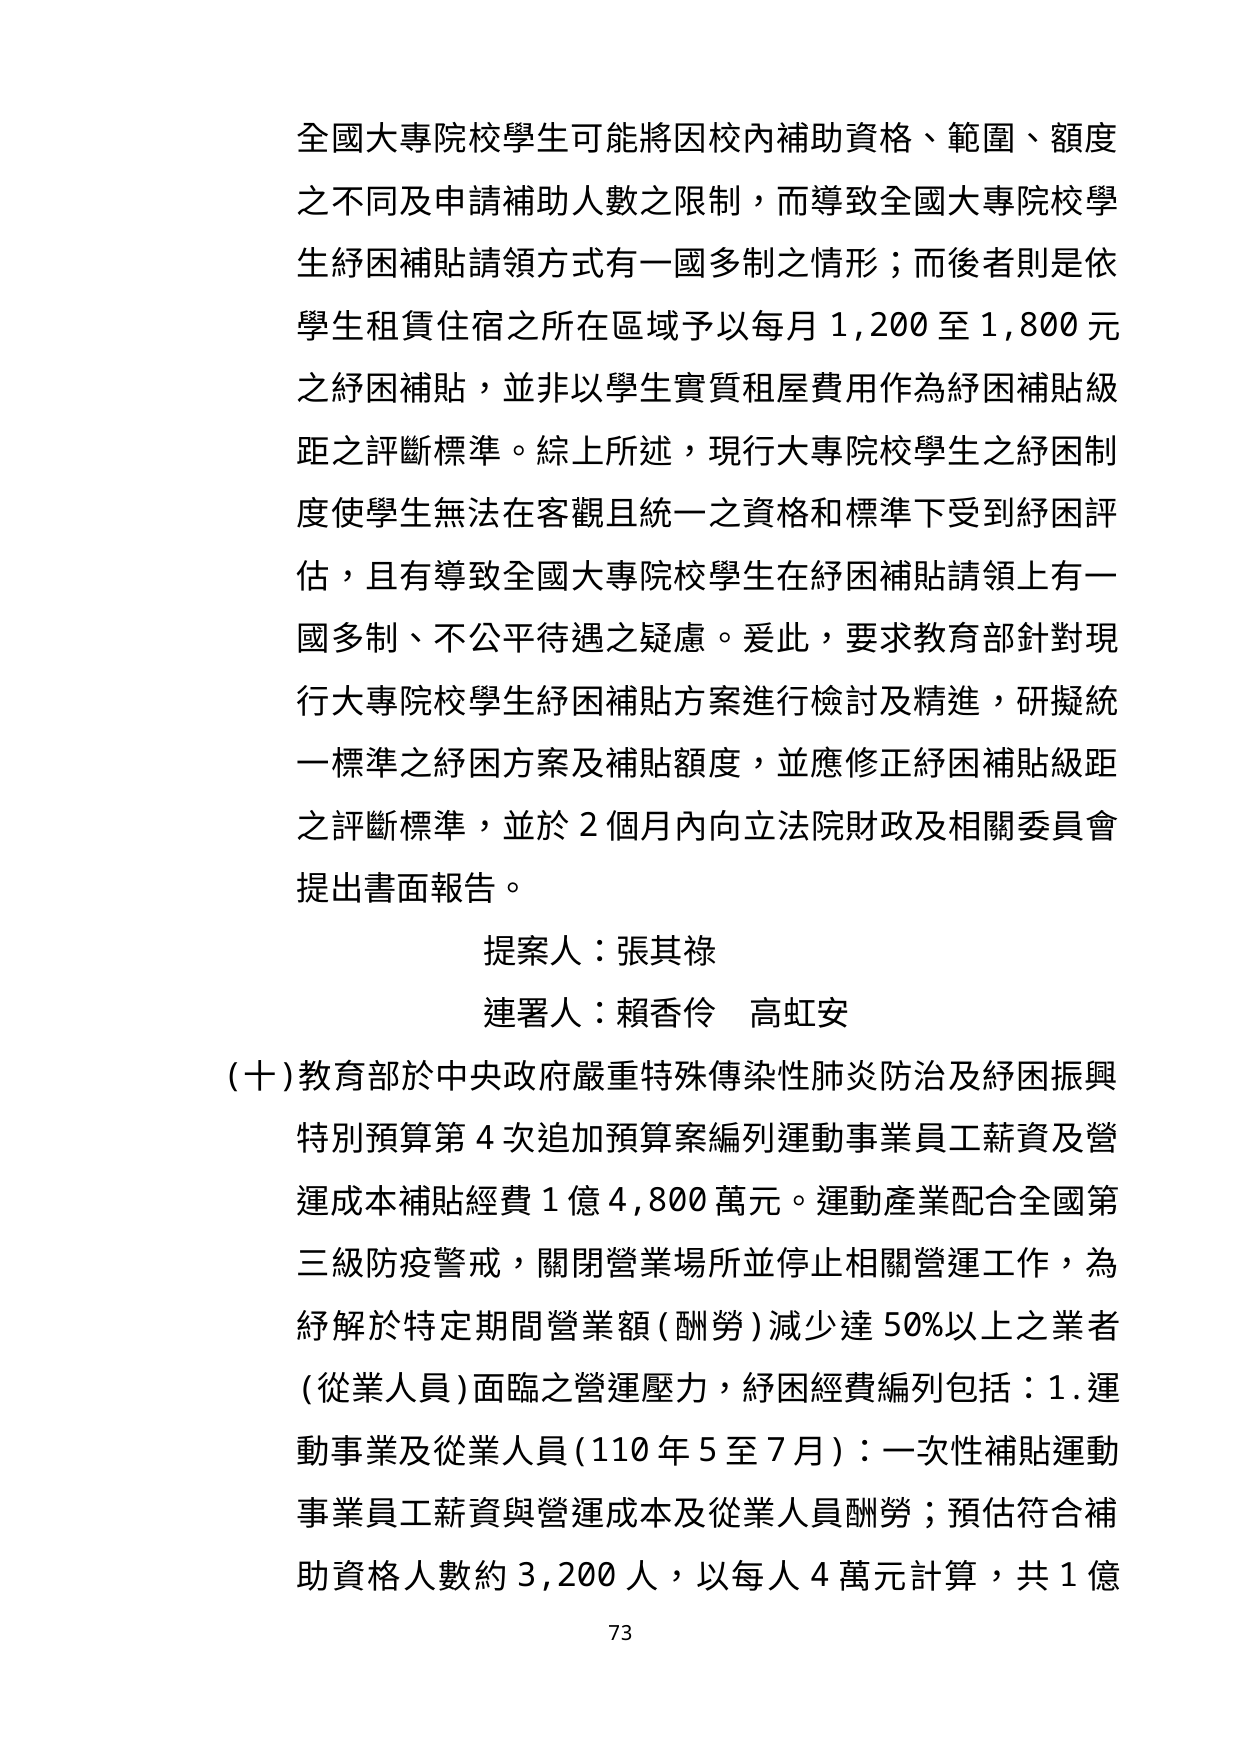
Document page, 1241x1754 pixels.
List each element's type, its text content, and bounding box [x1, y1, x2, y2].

text 全國大專院校學生可能將因校內補助資格、範圍、額度之不同及申請補助人數之限制，而導致全國大專院校學生紓困補貼請領方式有一國多制之情形；而後者則是依學生租賃住宿之所在區域予以每月1,200至1,800元之紓困補貼，並非以學生實質租屋費用作為紓困補貼級距之評斷標準。綜上所述，現行大專院校學生之紓困制度使學生無法在客觀且統一之資格和標準下受到紓困評估，且有導致全國大專院校學生在紓困補貼請領上有一國多制、不公平待遇之疑慮。爰此，要求教育部針對現行大專院校學生紓困補貼方案進行檢討及精進，研擬統一標準之紓困方案及補貼額度，並應修正紓困補貼級距之評斷標準，並於2個月內向立法院財政及相關委員會提出書面報告。 [223, 94, 1120, 907]
text (十)教育部於中央政府嚴重特殊傳染性肺炎防治及紓困振興特別預算第4次追加預算案編列運動事業員工薪資及營運成本補貼經費1億4,800萬元。運動產業配合全國第三級防疫警戒，關閉營業場所並停止相關營運工作，為紓解於特定期間營業額(酬勞)減少達50%以上之業者(從業人員)面臨之營運壓力，紓困經費編列包括：1.運動事業及從業人員(110年5至7月)：一次性補貼運動事業員工薪資與營運成本及從業人員酬勞；預估符合補助資格人數約3,200人，以每人4萬元計算，共1億 [223, 1032, 1120, 1594]
text 連署人：賴香伶 高虹安 [483, 969, 1120, 1032]
text 提案人：張其祿 [483, 907, 1120, 969]
